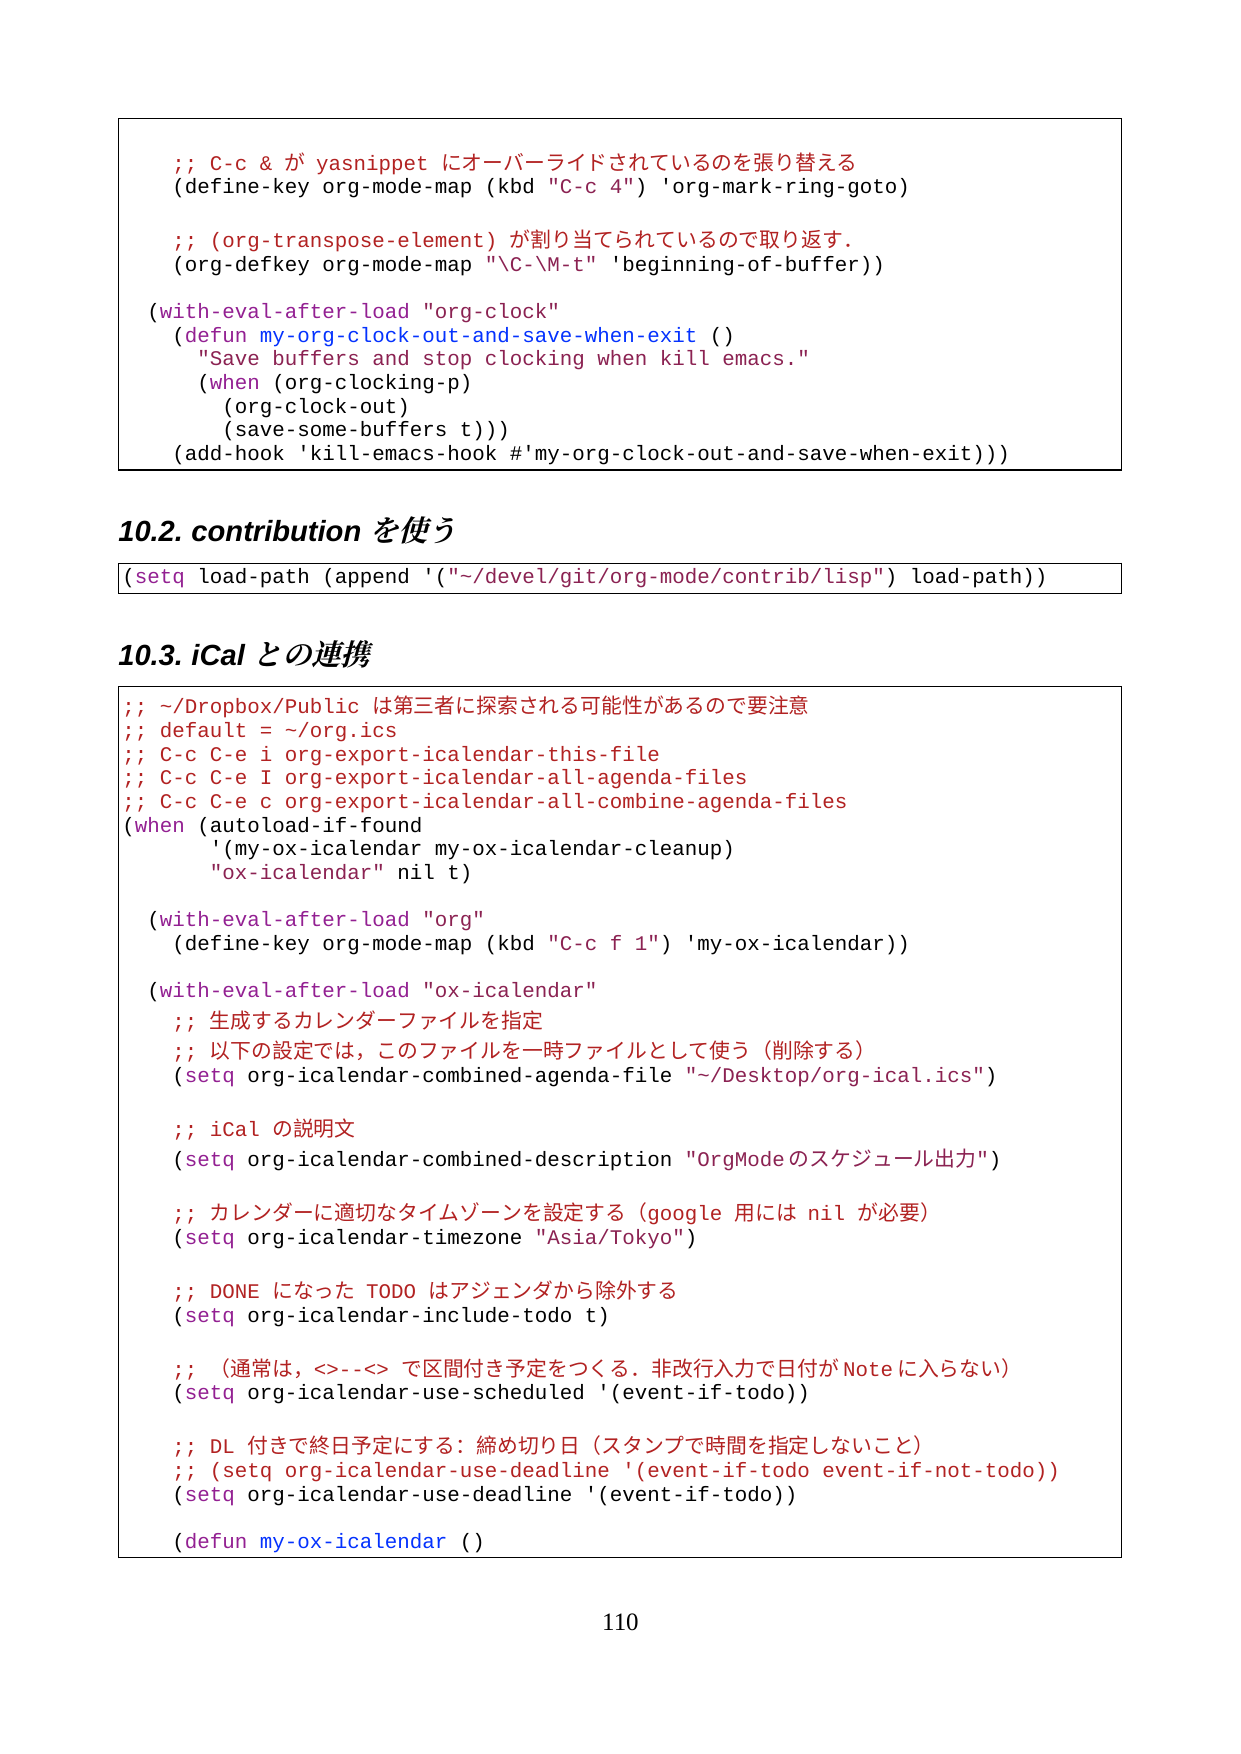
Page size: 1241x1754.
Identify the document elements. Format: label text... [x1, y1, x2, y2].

text ;; C-c & が yasnippet にオーバーライドされているのを張り替える [119, 142, 1121, 172]
text ;; default = ~/org.ics [119, 716, 1121, 740]
text (org-clock-out) [119, 392, 1121, 415]
text ;; DL 付きで終日予定にする：締め切り日（スタンプで時間を指定しないこと） [119, 1426, 1121, 1456]
text ;; (org-transpose-element) が割り当てられているので取り返す． [119, 219, 1121, 250]
text (setq org-icalendar-combined-description "OrgModeのスケジュール出力") [119, 1138, 1121, 1169]
text "ox-icalendar" nil t) [119, 858, 1121, 882]
text ;; (setq org-icalendar-use-deadline '(event-if-todo event-if-not-todo)) [119, 1456, 1121, 1480]
text (add-hook 'kill-emacs-hook #'my-org-clock-out-and-save-when-exit))) [119, 439, 1121, 469]
text ;; C-c C-e i org-export-icalendar-this-file [119, 740, 1121, 763]
text '(my-ox-icalendar my-ox-icalendar-cleanup) [119, 834, 1121, 858]
text ;; 生成するカレンダーファイルを指定 [119, 1000, 1121, 1030]
subtitle iCal との連携 [118, 631, 1122, 673]
text (setq org-icalendar-combined-agenda-file "~/Desktop/org-ical.ics") [119, 1061, 1121, 1084]
text (with-eval-after-load "org" [119, 905, 1121, 929]
subtitle contribution を使う [118, 508, 1122, 550]
text (defun my-org-clock-out-and-save-when-exit () [119, 321, 1121, 344]
text (when (org-clocking-p) [119, 368, 1121, 392]
text (when (autoload-if-found [119, 811, 1121, 834]
text ;; （通常は，<>--<> で区間付き予定をつくる．非改行入力で日付がNoteに入らない） [119, 1348, 1121, 1378]
text "Save buffers and stop clocking when kill emacs." [119, 344, 1121, 368]
text ;; カレンダーに適切なタイムゾーンを設定する（google 用には nil が必要） [119, 1192, 1121, 1223]
text (setq org-icalendar-use-deadline '(event-if-todo)) [119, 1480, 1121, 1503]
text (with-eval-after-load "org-clock" [119, 297, 1121, 321]
text ;; ~/Dropbox/Public は第三者に探索される可能性があるので要注意 [119, 687, 1121, 716]
text (setq org-icalendar-use-scheduled '(event-if-todo)) [119, 1378, 1121, 1402]
text (setq load-path (append '("~/devel/git/org-mode/contrib/lisp") load-path)) [119, 564, 1121, 593]
text (setq org-icalendar-timezone "Asia/Tokyo") [119, 1223, 1121, 1247]
text ;; 以下の設定では，このファイルを一時ファイルとして使う（削除する） [119, 1030, 1121, 1061]
text (org-defkey org-mode-map "\C-\M-t" 'beginning-of-buffer)) [119, 250, 1121, 273]
text (save-some-buffers t))) [119, 415, 1121, 439]
text (with-eval-after-load "ox-icalendar" [119, 976, 1121, 1000]
text (define-key org-mode-map (kbd "C-c 4") 'org-mark-ring-goto) [119, 172, 1121, 196]
text (define-key org-mode-map (kbd "C-c f 1") 'my-ox-icalendar)) [119, 929, 1121, 953]
text (defun my-ox-icalendar () [119, 1527, 1121, 1557]
text (setq org-icalendar-include-todo t) [119, 1301, 1121, 1324]
text ;; C-c C-e I org-export-icalendar-all-agenda-files [119, 763, 1121, 787]
text ;; DONE になった TODO はアジェンダから除外する [119, 1270, 1121, 1301]
text ;; C-c C-e c org-export-icalendar-all-combine-agenda-files [119, 787, 1121, 811]
text ;; iCal の説明文 [119, 1108, 1121, 1138]
